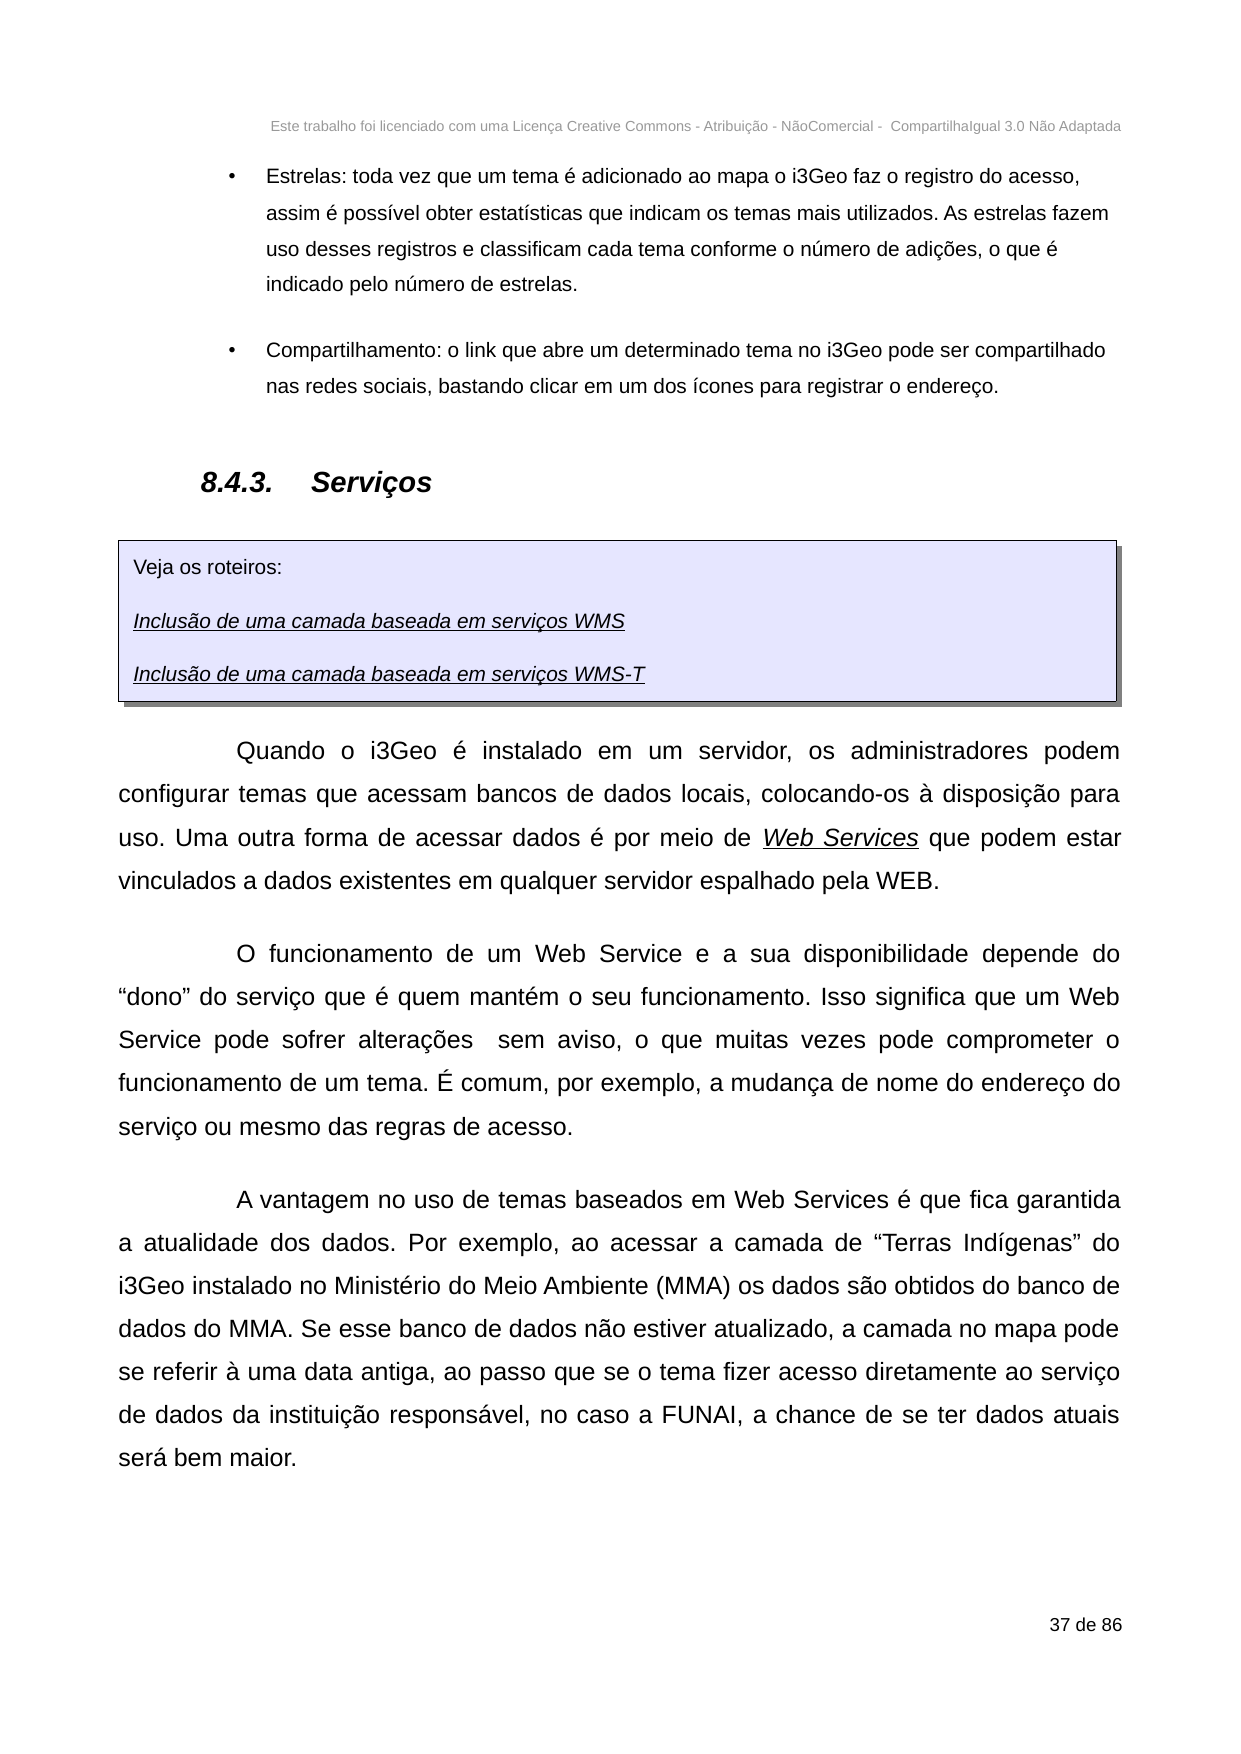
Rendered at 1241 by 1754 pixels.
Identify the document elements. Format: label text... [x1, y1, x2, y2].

text Inclusão de uma camada baseada em serviços WMS-T [119, 647, 1116, 701]
list Estrelas: toda vez que um tema é adicionado ao mapa o i3Geo faz o registro do acesso, assim é possível obter estatísticas que indicam os temas mais utilizados. As estrelas fazem uso desses registros e classificam cada tema conforme o número de adições, o que é indicado pelo número de estrelas. [228, 164, 1122, 296]
list Compartilhamento: o link que abre um determinado tema no i3Geo pode ser compartilhado nas redes sociais, bastando clicar em um dos ícones para registrar o endereço. [228, 338, 1122, 398]
text Veja os roteiros: [119, 541, 1116, 579]
text Inclusão de uma camada baseada em serviços WMS [119, 594, 1116, 633]
text A vantagem no uso de temas baseados em Web Services é que fica garantida a atualidade dos dados. Por exemplo, ao acessar a camada de “Terras Indígenas” do i3Geo instalado no Ministério do Meio Ambiente (MMA) os dados são obtidos do banco de dados do MMA. Se esse banco de dados não estiver atualizado, a camada no mapa pode se referir à uma data antiga, ao passo que se o tema fizer acesso diretamente ao serviço de dados da instituição responsável, no caso a FUNAI, a chance de se ter dados atuais será bem maior. [118, 1185, 1122, 1472]
text Quando o i3Geo é instalado em um servidor, os administradores podem configurar temas que acessam bancos de dados locais, colocando-os à disposição para uso. Uma outra forma de acessar dados é por meio de Web Services que podem estar vinculados a dados existentes em qualquer servidor espalhado pela WEB. [118, 736, 1122, 894]
text O funcionamento de um Web Service e a sua disponibilidade depende do “dono” do serviço que é quem mantém o seu funcionamento. Isso significa que um Web Service pode sofrer alterações sem aviso, o que muitas vezes pode comprometer o funcionamento de um tema. É comum, por exemplo, a mudança de nome do endereço do serviço ou mesmo das regras de acesso. [118, 939, 1122, 1140]
subtitle Serviços [163, 465, 1122, 499]
